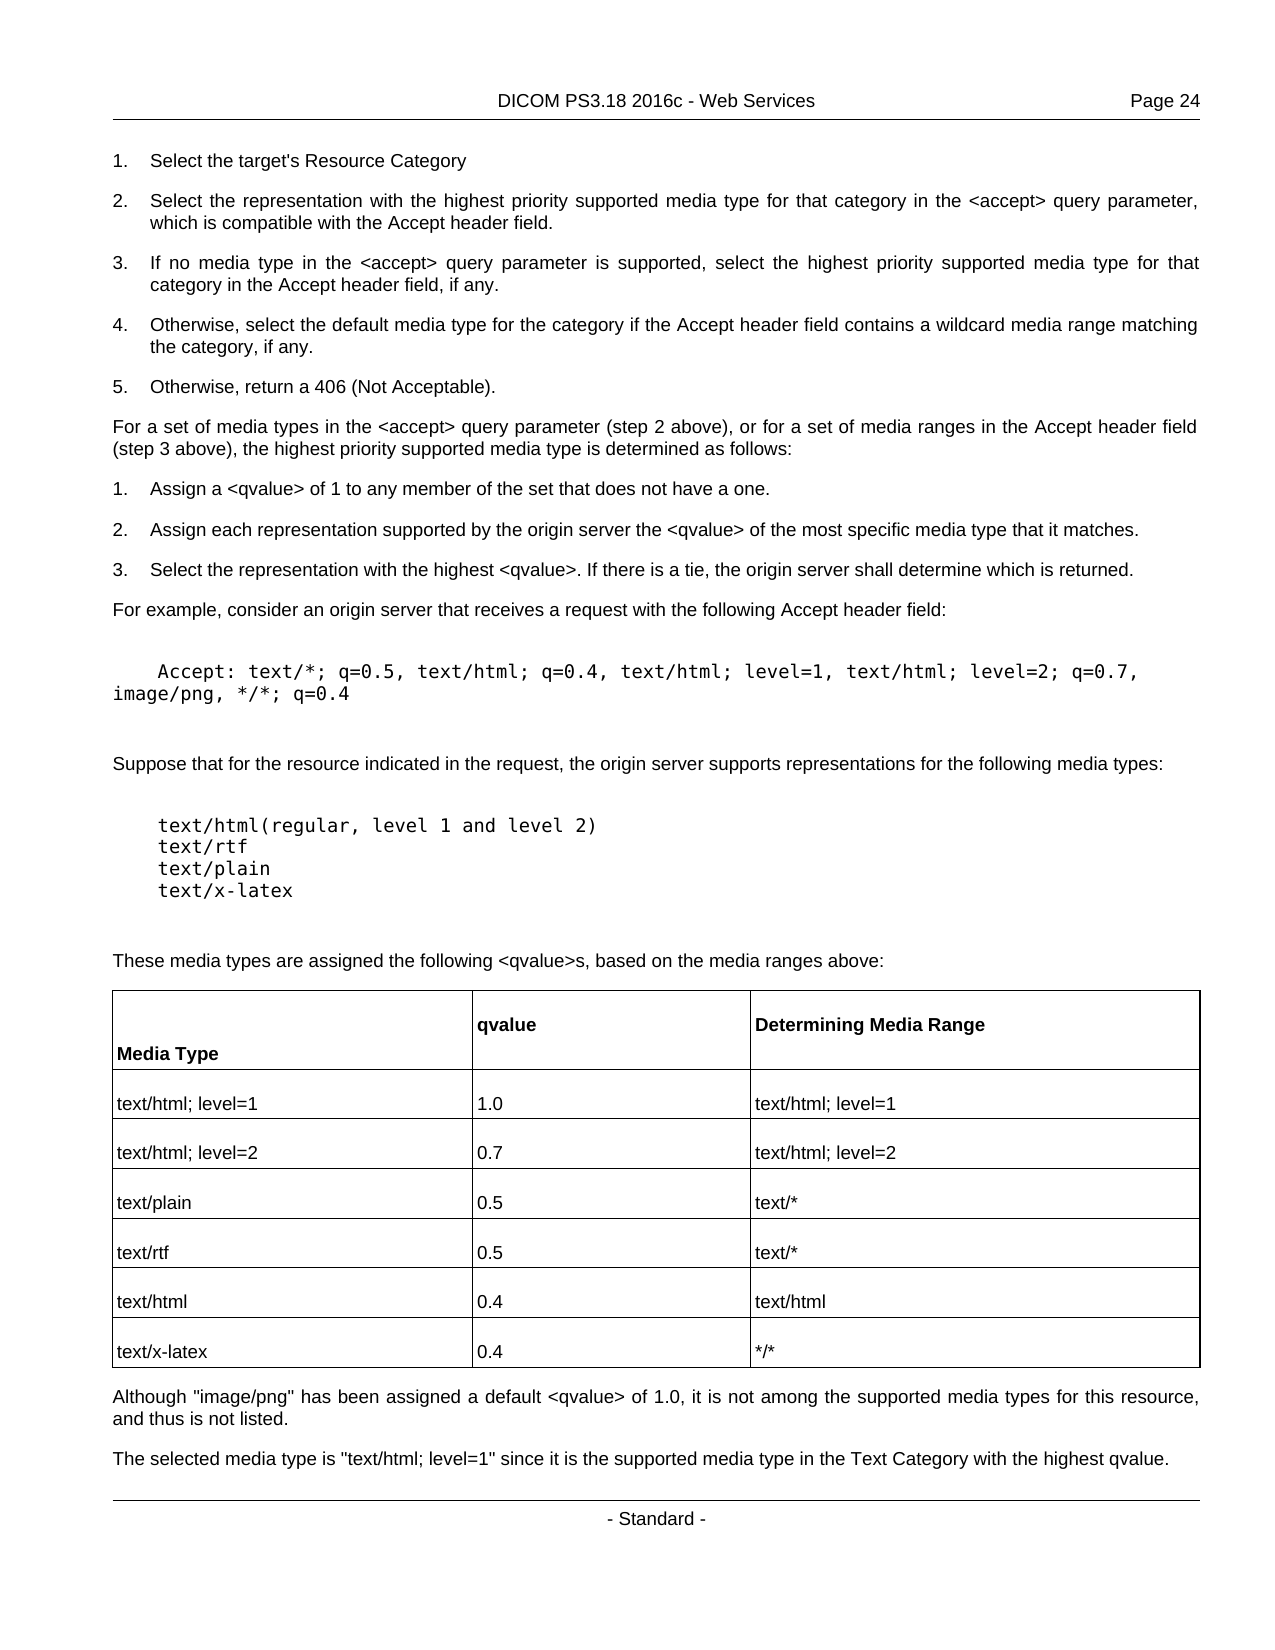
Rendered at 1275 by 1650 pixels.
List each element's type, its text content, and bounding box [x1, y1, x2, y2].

table_header qvalue [473, 991, 750, 1068]
list Select the target's Resource Category [112, 150, 1200, 172]
list Select the representation with the highest <qvalue>. If there is a tie, the origin server shall determine which is returned. [112, 559, 1200, 580]
list Assign a <qvalue> of 1 to any member of the set that does not have a one. [112, 478, 1200, 500]
table_cell 0.7 [473, 1119, 750, 1168]
table_cell text/* [751, 1219, 1199, 1267]
table_cell text/html; level=2 [751, 1119, 1199, 1168]
list Assign each representation supported by the origin server the <qvalue> of the most specific media type that it matches. [112, 518, 1200, 540]
text The selected media type is "text/html; level=1" since it is the supported media type in the Text Category with the highest qvalue. [112, 1448, 1200, 1470]
text Although "image/png" has been assigned a default <qvalue> of 1.0, it is not among the supported media types for this resource, and thus is not listed. [112, 1386, 1200, 1429]
table_cell 1.0 [473, 1070, 750, 1118]
table_cell text/html; level=1 [113, 1070, 472, 1118]
table_cell */* [751, 1318, 1199, 1367]
table_cell text/x-latex [113, 1318, 472, 1367]
table_header Media Type [113, 991, 472, 1068]
list Otherwise, return a 406 (Not Acceptable). [112, 376, 1200, 397]
text For example, consider an origin server that receives a request with the following Accept header field: [112, 599, 1200, 621]
table_cell 0.4 [473, 1268, 750, 1317]
table_cell text/html; level=1 [751, 1070, 1199, 1118]
text Accept: text/*; q=0.5, text/html; q=0.4, text/html; level=1, text/html; level=2; q=0.7, image/png, */*; q=0.4 [112, 639, 1200, 734]
list Select the representation with the highest priority supported media type for that category in the <accept> query parameter, which is compatible with the Accept header field. [112, 190, 1200, 233]
list If no media type in the <accept> query parameter is supported, select the highest priority supported media type for that category in the Accept header field, if any. [112, 252, 1200, 295]
table_cell text/html; level=2 [113, 1119, 472, 1168]
text For a set of media types in the <accept> query parameter (step 2 above), or for a set of media ranges in the Accept header field (step 3 above), the highest priority supported media type is determined as follows: [112, 416, 1200, 459]
table_cell text/html [751, 1268, 1199, 1317]
text text/html(regular, level 1 and level 2) text/rtf text/plain text/x-latex [112, 793, 1200, 931]
table_cell 0.5 [473, 1219, 750, 1267]
table_header Determining Media Range [751, 991, 1199, 1068]
text Suppose that for the resource indicated in the request, the origin server supports representations for the following media types: [112, 752, 1200, 774]
text These media types are assigned the following <qvalue>s, based on the media ranges above: [112, 950, 1200, 971]
table_cell text/html [113, 1268, 472, 1317]
table_cell text/* [751, 1169, 1199, 1217]
table_cell text/plain [113, 1169, 472, 1217]
table_cell 0.5 [473, 1169, 750, 1217]
table_cell 0.4 [473, 1318, 750, 1367]
list Otherwise, select the default media type for the category if the Accept header field contains a wildcard media range matching the category, if any. [112, 314, 1200, 357]
table_cell text/rtf [113, 1219, 472, 1267]
